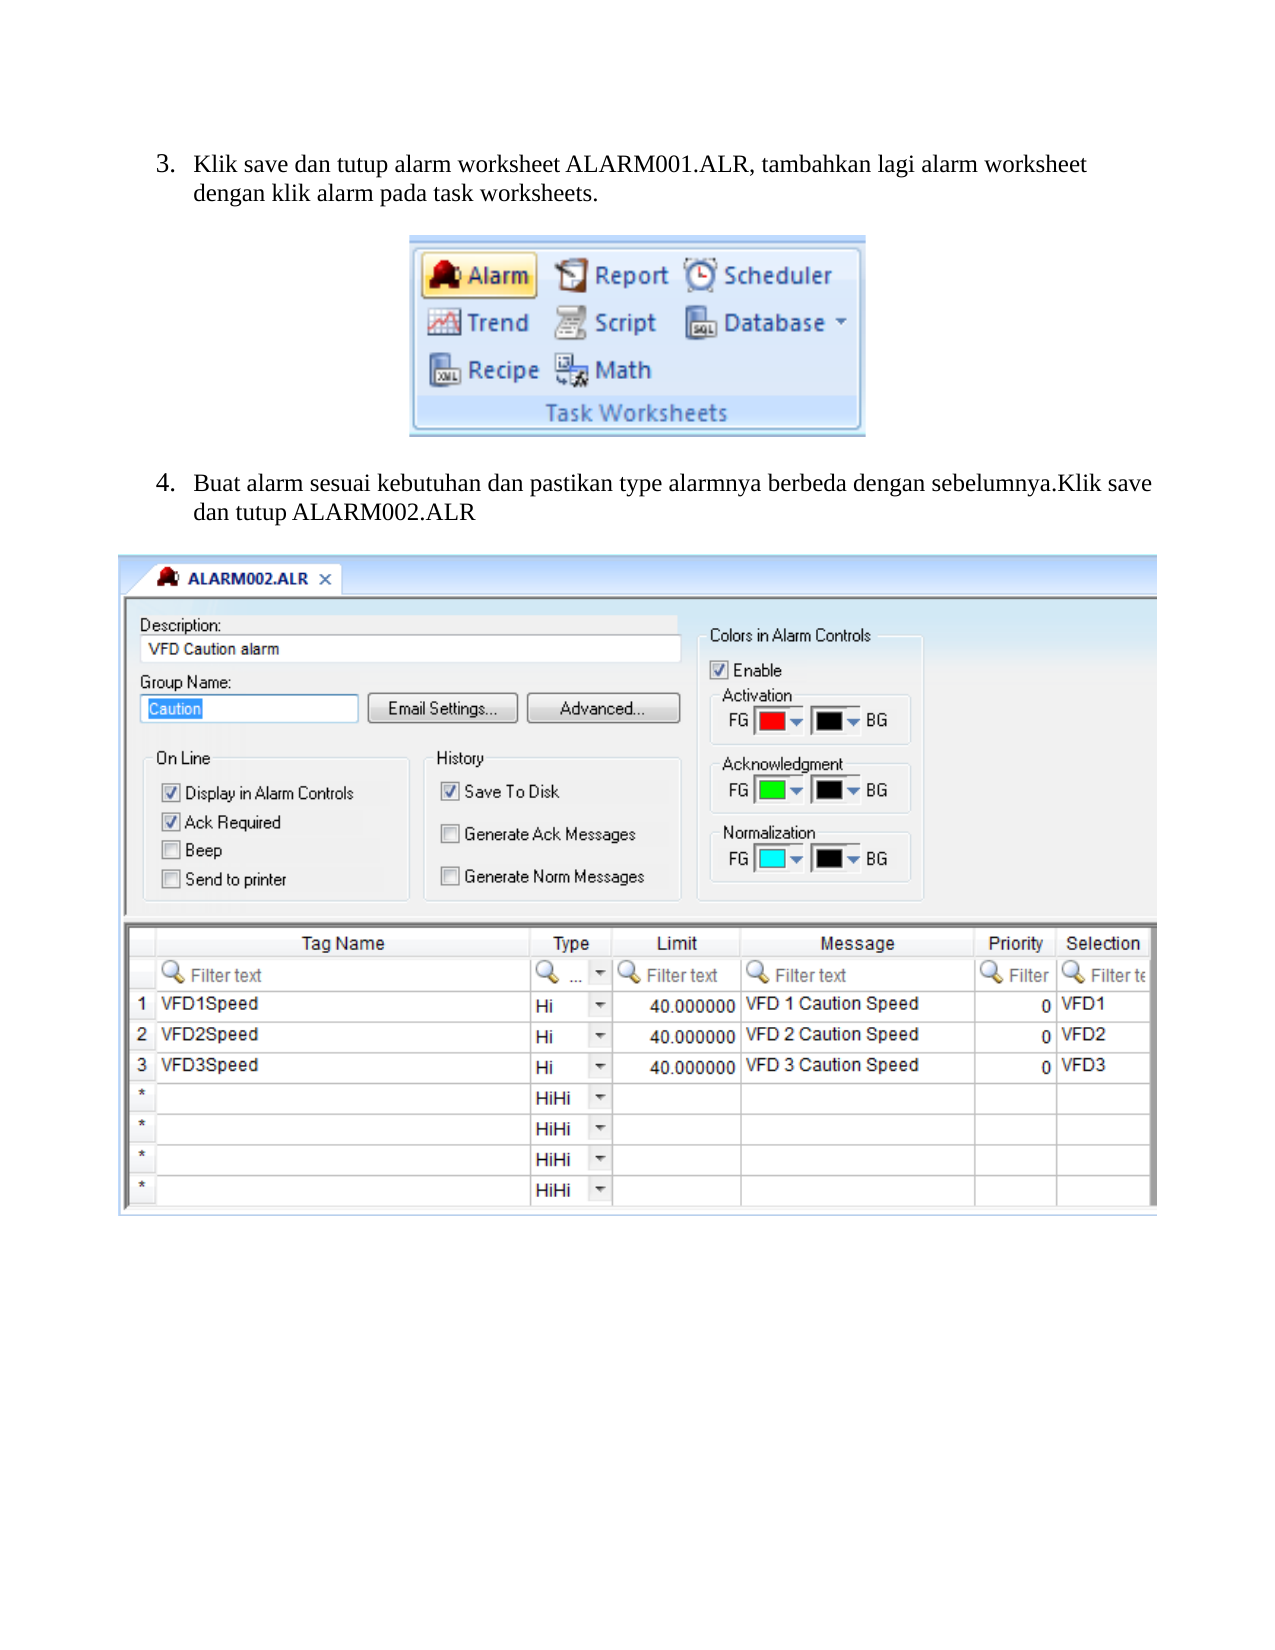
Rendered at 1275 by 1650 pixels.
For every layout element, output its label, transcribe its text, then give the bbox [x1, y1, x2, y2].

list Klik save dan tutup alarm worksheet ALARM001.ALR, tambahkan lagi alarm worksheet dengan klik alarm pada task worksheets. [156, 147, 1157, 207]
picture [409, 235, 866, 437]
picture [118, 554, 1157, 1216]
list Buat alarm sesuai kebutuhan dan pastikan type alarmnya berbeda dengan sebelumnya.Klik save dan tutup ALARM002.ALR [156, 466, 1157, 526]
